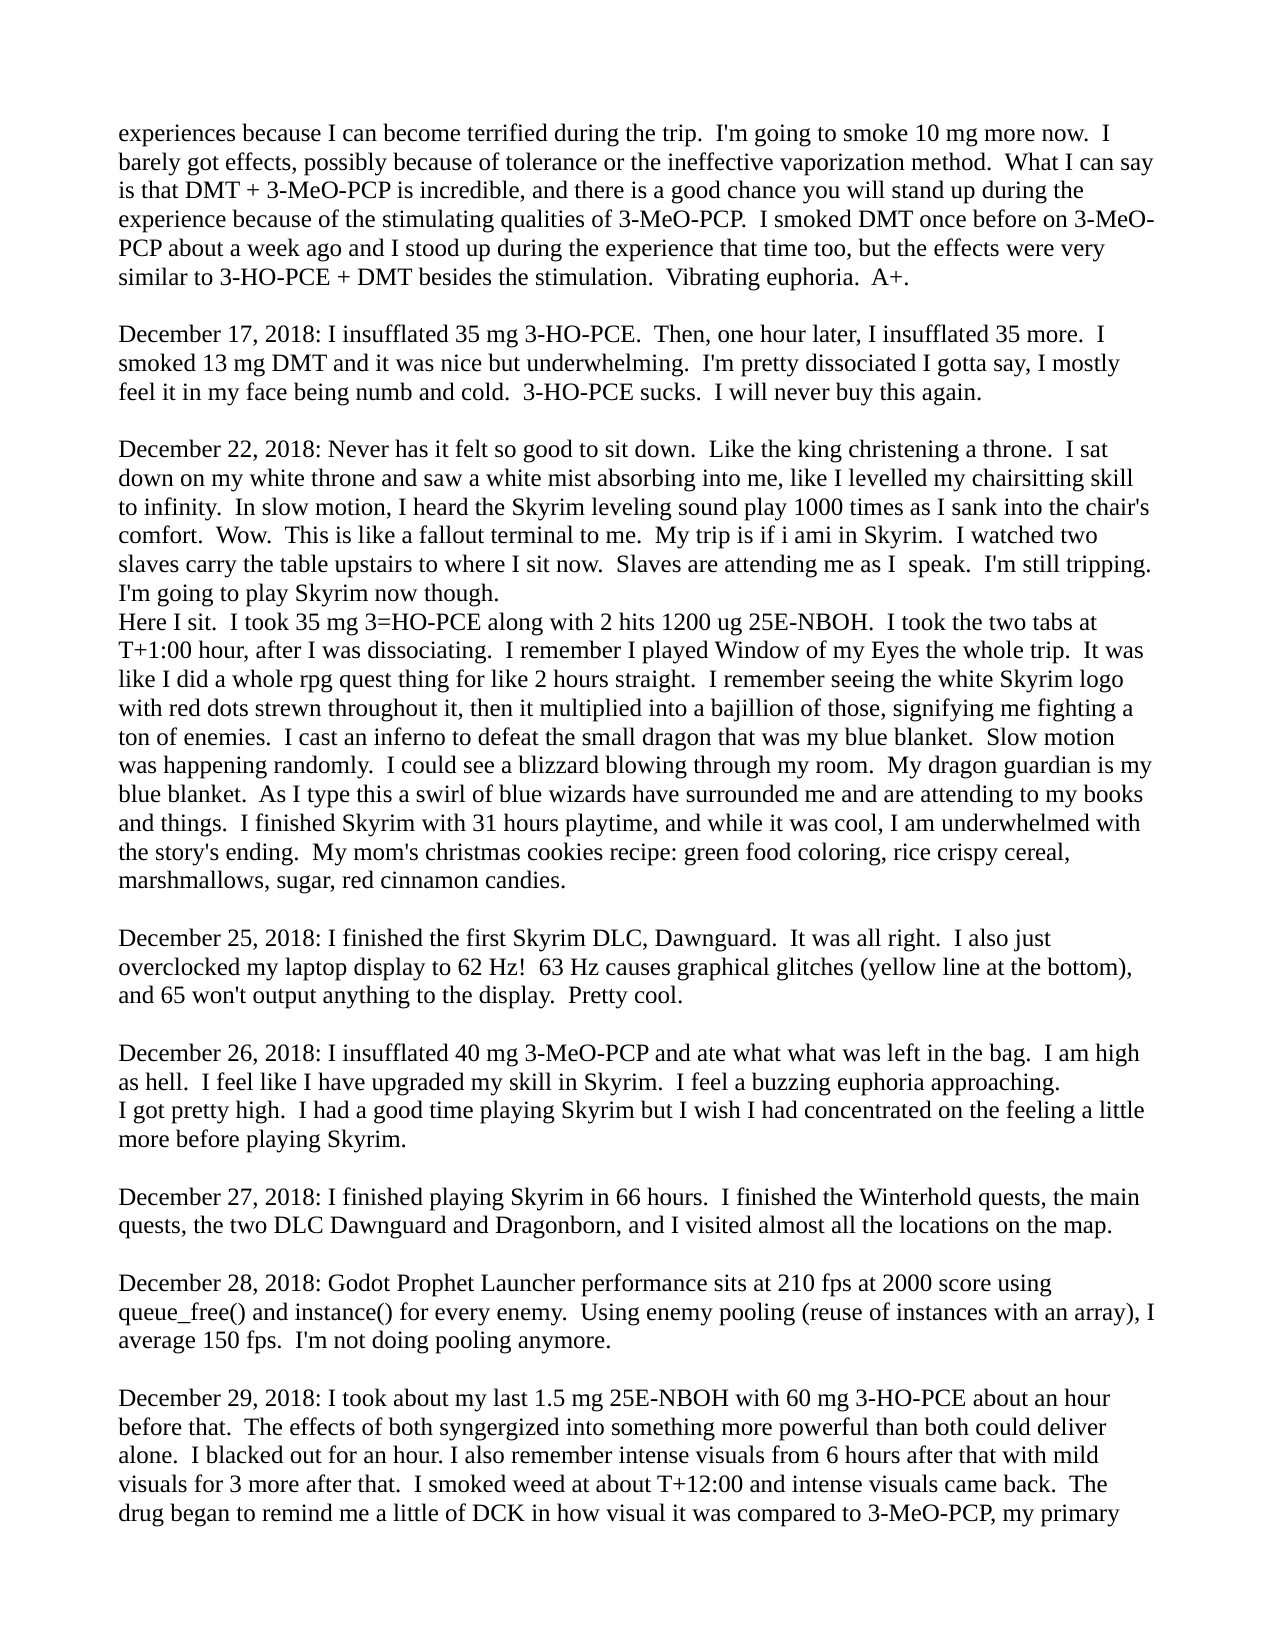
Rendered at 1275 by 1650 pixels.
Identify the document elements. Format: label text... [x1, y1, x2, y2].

text December 28, 2018: Godot Prophet Launcher performance sits at 210 fps at 2000 score using queue_free() and instance() for every enemy. Using enemy pooling (reuse of instances with an array), I average 150 fps. I'm not doing pooling anymore. [118, 1268, 1157, 1354]
text December 22, 2018: Never has it felt so good to sit down. Like the king christening a throne. I sat down on my white throne and saw a white mist absorbing into me, like I levelled my chairsitting skill to infinity. In slow motion, I heard the Skyrim leveling sound play 1000 times as I sank into the chair's comfort. Wow. This is like a fallout terminal to me. My trip is if i ami in Skyrim. I watched two slaves carry the table upstairs to where I sit now. Slaves are attending me as I speak. I'm still tripping. I'm going to play Skyrim now though. [118, 434, 1157, 607]
text Here I sit. I took 35 mg 3=HO-PCE along with 2 hits 1200 ug 25E-NBOH. I took the two tabs at T+1:00 hour, after I was dissociating. I remember I played Window of my Eyes the whole trip. It was like I did a whole rpg quest thing for like 2 hours straight. I remember seeing the white Skyrim logo with red dots strewn throughout it, then it multiplied into a bajillion of those, signifying me fighting a ton of enemies. I cast an inferno to defeat the small dragon that was my blue blanket. Slow motion was happening randomly. I could see a blizzard blowing through my room. My dragon guardian is my blue blanket. As I type this a swirl of blue wizards have surrounded me and are attending to my books and things. I finished Skyrim with 31 hours playtime, and while it was cool, I am underwhelmed with the story's ending. My mom's christmas cookies recipe: green food coloring, rice crispy cereal, marshmallows, sugar, red cinnamon candies. [118, 607, 1157, 894]
text December 26, 2018: I insufflated 40 mg 3-MeO-PCP and ate what what was left in the bag. I am high as hell. I feel like I have upgraded my skill in Skyrim. I feel a buzzing euphoria approaching. [118, 1038, 1157, 1096]
text December 27, 2018: I finished playing Skyrim in 66 hours. I finished the Winterhold quests, the main quests, the two DLC Dawnguard and Dragonborn, and I visited almost all the locations on the map. [118, 1182, 1157, 1239]
text December 17, 2018: I insufflated 35 mg 3-HO-PCE. Then, one hour later, I insufflated 35 more. I smoked 13 mg DMT and it was nice but underwhelming. I'm pretty dissociated I gotta say, I mostly feel it in my face being numb and cold. 3-HO-PCE sucks. I will never buy this again. [118, 319, 1157, 406]
text I got pretty high. I had a good time playing Skyrim but I wish I had concentrated on the feeling a little more before playing Skyrim. [118, 1096, 1157, 1153]
text experiences because I can become terrified during the trip. I'm going to smoke 10 mg more now. I barely got effects, possibly because of tolerance or the ineffective vaporization method. What I can say is that DMT + 3-MeO-PCP is incredible, and there is a good chance you will stand up during the experience because of the stimulating qualities of 3-MeO-PCP. I smoked DMT once before on 3-MeO-PCP about a week ago and I stood up during the experience that time too, but the effects were very similar to 3-HO-PCE + DMT besides the stimulation. Vibrating euphoria. A+. [118, 118, 1157, 291]
text December 25, 2018: I finished the first Skyrim DLC, Dawnguard. It was all right. I also just overclocked my laptop display to 62 Hz! 63 Hz causes graphical glitches (yellow line at the bottom), and 65 won't output anything to the display. Pretty cool. [118, 923, 1157, 1009]
text December 29, 2018: I took about my last 1.5 mg 25E-NBOH with 60 mg 3-HO-PCE about an hour before that. The effects of both syngergized into something more powerful than both could deliver alone. I blacked out for an hour. I also remember intense visuals from 6 hours after that with mild visuals for 3 more after that. I smoked weed at about T+12:00 and intense visuals came back. The drug began to remind me a little of DCK in how visual it was compared to 3-MeO-PCP, my primary [118, 1383, 1157, 1527]
